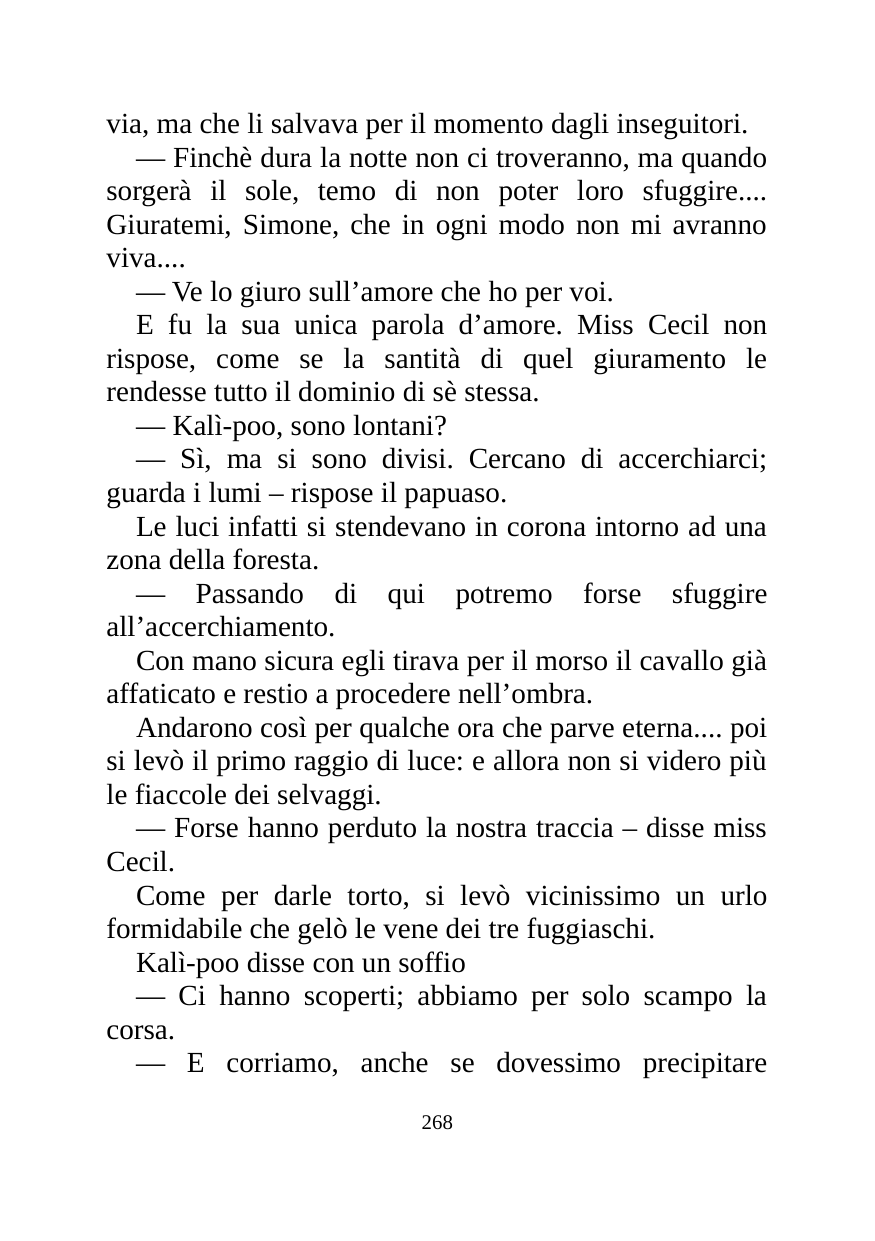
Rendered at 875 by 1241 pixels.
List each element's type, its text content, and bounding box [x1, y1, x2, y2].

text — E corriamo, anche se dovessimo precipitare [106, 1045, 768, 1079]
text Kalì-poo disse con un soffio [106, 945, 768, 978]
text Con mano sicura egli tirava per il morso il cavallo già affaticato e restio a procedere nell’ombra. [106, 643, 768, 710]
text — Sì, ma si sono divisi. Cercano di accerchiarci; guarda i lumi – rispose il papuaso. [106, 442, 768, 509]
text Le luci infatti si stendevano in corona intorno ad una zona della foresta. [106, 509, 768, 576]
text Andarono così per qualche ora che parve eterna.... poi si levò il primo raggio di luce: e allora non si videro più le fiaccole dei selvaggi. [106, 710, 768, 811]
text — Finchè dura la notte non ci troveranno, ma quando sorgerà il sole, temo di non poter loro sfuggire.... Giuratemi, Simone, che in ogni modo non mi avranno viva.... [106, 140, 768, 274]
text Come per darle torto, si levò vicinissimo un urlo formidabile che gelò le vene dei tre fuggiaschi. [106, 878, 768, 945]
text — Kalì-poo, sono lontani? [106, 408, 768, 442]
text — Ve lo giuro sull’amore che ho per voi. [106, 274, 768, 307]
text — Ci hanno scoperti; abbiamo per solo scampo la corsa. [106, 978, 768, 1045]
text — Forse hanno perduto la nostra traccia – disse miss Cecil. [106, 811, 768, 878]
text — Passando di qui potremo forse sfuggire all’accerchiamento. [106, 576, 768, 643]
text E fu la sua unica parola d’amore. Miss Cecil non rispose, come se la santità di quel giuramento le rendesse tutto il dominio di sè stessa. [106, 307, 768, 408]
text via, ma che li salvava per il momento dagli inseguitori. [106, 106, 768, 140]
